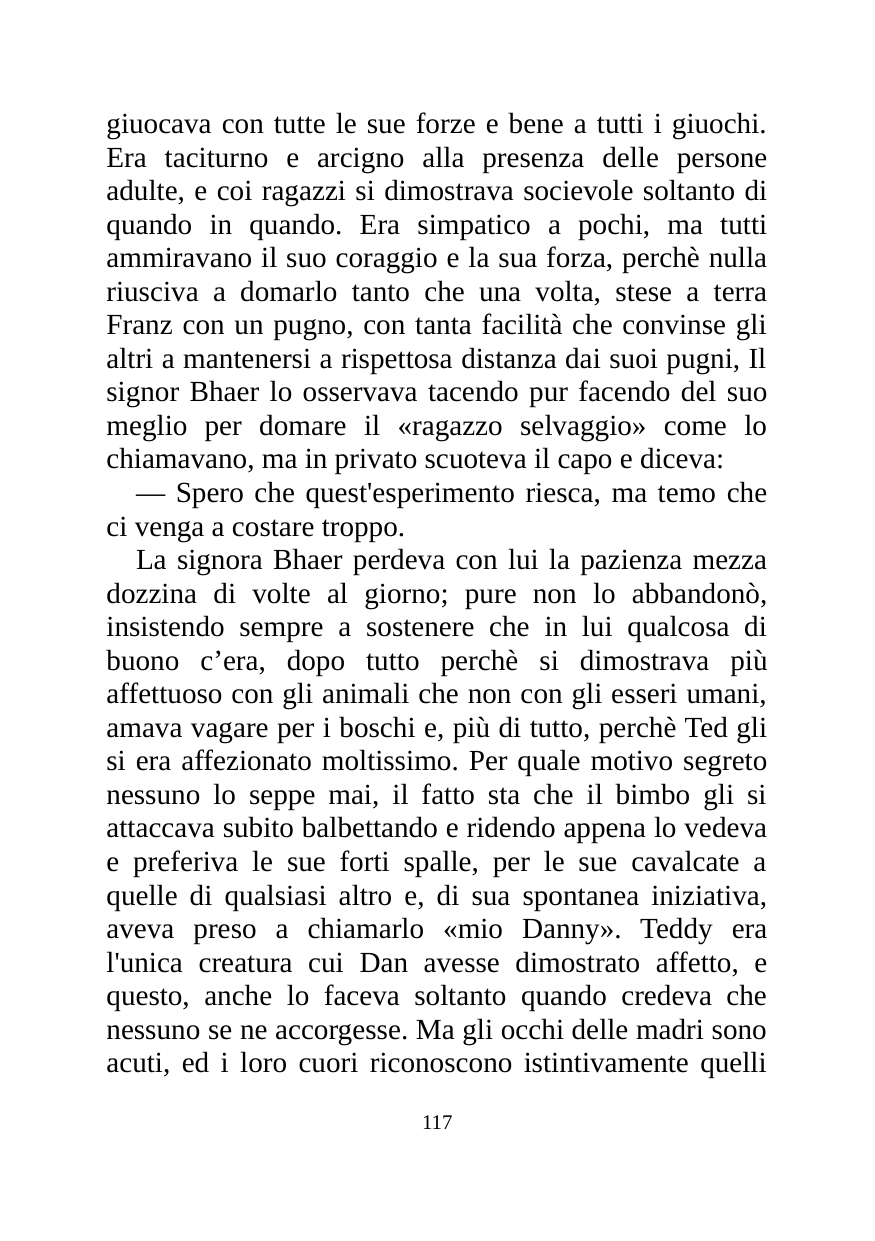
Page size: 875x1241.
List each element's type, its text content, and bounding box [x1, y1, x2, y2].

text La signora Bhaer perdeva con lui la pazienza mezza dozzina di volte al giorno; pure non lo abbandonò, insistendo sempre a sostenere che in lui qualcosa di buono c’era, dopo tutto perchè si dimostrava più affettuoso con gli animali che non con gli esseri umani, amava vagare per i boschi e, più di tutto, perchè Ted gli si era affezionato moltissimo. Per quale motivo segreto nessuno lo seppe mai, il fatto sta che il bimbo gli si attaccava subito balbettando e ridendo appena lo vedeva e preferiva le sue forti spalle, per le sue cavalcate a quelle di qualsiasi altro e, di sua spontanea iniziativa, aveva preso a chiamarlo «mio Danny». Teddy era l'unica creatura cui Dan avesse dimostrato affetto, e questo, anche lo faceva soltanto quando credeva che nessuno se ne accorgesse. Ma gli occhi delle madri sono acuti, ed i loro cuori riconoscono istintivamente quelli [106, 542, 768, 1079]
text giuocava con tutte le sue forze e bene a tutti i giuochi. Era taciturno e arcigno alla presenza delle persone adulte, e coi ragazzi si dimostrava socievole soltanto di quando in quando. Era simpatico a pochi, ma tutti ammiravano il suo coraggio e la sua forza, perchè nulla riusciva a domarlo tanto che una volta, stese a terra Franz con un pugno, con tanta facilità che convinse gli altri a mantenersi a rispettosa distanza dai suoi pugni, Il signor Bhaer lo osservava tacendo pur facendo del suo meglio per domare il «ragazzo selvaggio» come lo chiamavano, ma in privato scuoteva il capo e diceva: [106, 106, 768, 475]
text — Spero che quest'esperimento riesca, ma temo che ci venga a costare troppo. [106, 475, 768, 542]
